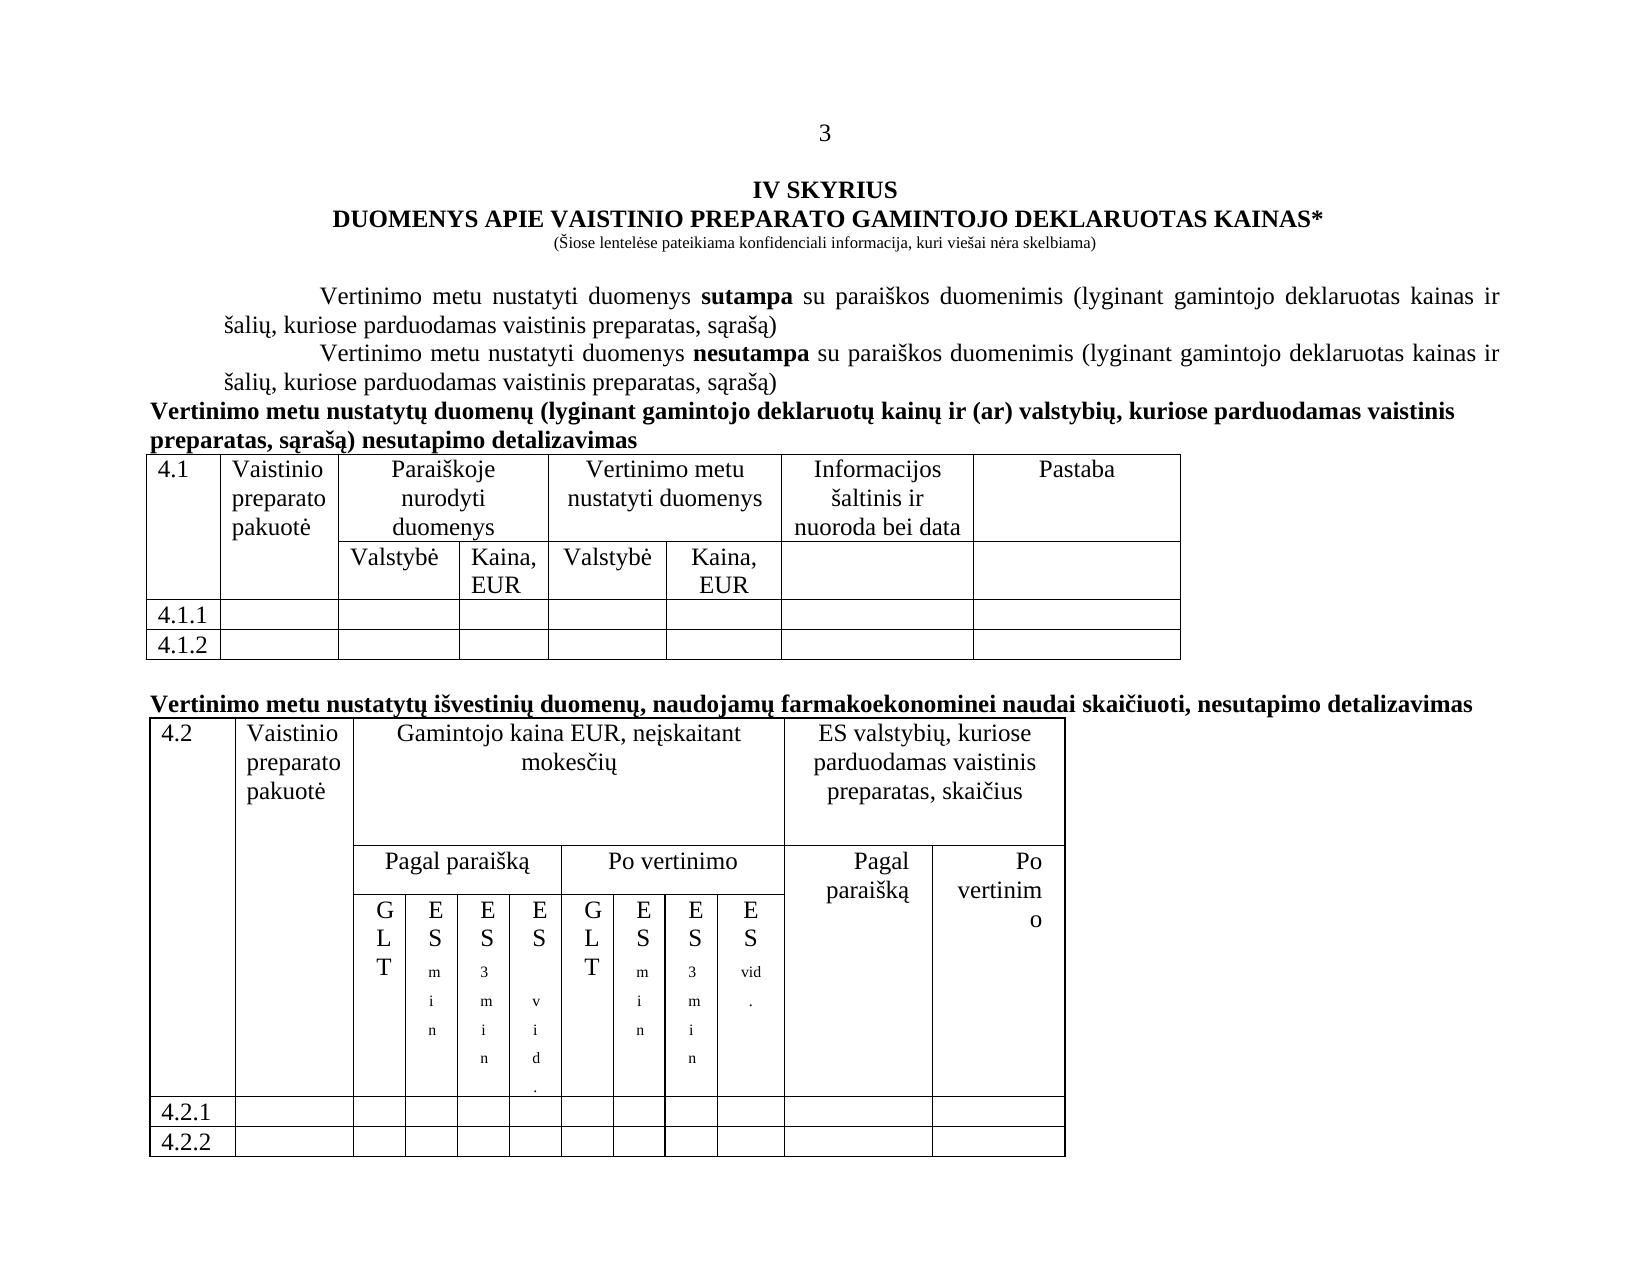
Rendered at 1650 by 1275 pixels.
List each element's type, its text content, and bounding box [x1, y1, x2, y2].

table_cell [718, 1097, 784, 1126]
table_cell [236, 1097, 353, 1126]
table_cell Valstybė [549, 542, 666, 599]
table_header Vertinimo metu nustatyti duomenys [549, 455, 781, 541]
table_cell GLT [354, 895, 405, 1096]
table_cell Po vertinimo [562, 846, 784, 894]
table_cell [782, 630, 973, 659]
text Vertinimo metu nustatyti duomenys sutampa su paraiškos duomenimis (lyginant gamintojo deklaruotas kainas ir šalių, kuriose parduodamas vaistinis preparatas, sąrašą) [224, 281, 1500, 338]
text Vertinimo metu nustatytų duomenų (lyginant gamintojo deklaruotų kainų ir (ar) valstybių, kuriose parduodamas vaistinis preparatas, sąrašą) nesutapimo detalizavimas [150, 396, 1500, 453]
table_cell [549, 630, 666, 659]
table_header Gamintojo kaina EUR, neįskaitant mokesčių [354, 719, 784, 845]
table_cell ESvid. [718, 895, 784, 1096]
table_cell [406, 1097, 457, 1126]
table_cell [782, 600, 973, 629]
table_cell [782, 542, 973, 599]
table_cell [614, 1097, 664, 1126]
table_cell [221, 600, 338, 629]
text IV SKYRIUS [150, 176, 1500, 204]
text Vertinimo metu nustatyti duomenys nesutampa su paraiškos duomenimis (lyginant gamintojo deklaruotas kainas ir šalių, kuriose parduodamas vaistinis preparatas, sąrašą) [224, 338, 1500, 396]
table_header Pastaba [974, 455, 1180, 541]
table_cell [236, 1127, 353, 1156]
table_cell [974, 542, 1180, 599]
table_cell Kaina, EUR [460, 542, 548, 599]
table_cell 4.1.2 [147, 630, 220, 659]
table_cell 4.2.1 [151, 1097, 235, 1126]
table_cell [666, 1127, 717, 1156]
table_cell [562, 1127, 613, 1156]
table_cell [666, 1097, 717, 1126]
table_cell [460, 630, 548, 659]
table_header Vaistinio preparato pakuotė [221, 455, 338, 599]
table_cell [458, 1127, 509, 1156]
table_header Informacijos šaltinis ir nuoroda bei data [782, 455, 973, 541]
table_cell [974, 630, 1180, 659]
table_cell Valstybė [339, 542, 459, 599]
text (Šiose lentelėse pateikiama konfidenciali informacija, kuri viešai nėra skelbiama) [150, 233, 1500, 252]
table_cell ESmin [614, 895, 664, 1096]
table_cell Kaina, EUR [667, 542, 781, 599]
table_cell [933, 1127, 1064, 1156]
table_cell Pagal paraišką [785, 846, 932, 1096]
table_cell GLT [562, 895, 613, 1096]
table_cell Pagal paraišką [354, 846, 561, 894]
table_cell [667, 630, 781, 659]
text DUOMENYS APIE VAISTINIO PREPARATO GAMINTOJO DEKLARUOTAS KAINAS* [150, 204, 1500, 233]
table_cell [458, 1097, 509, 1126]
table_cell [933, 1097, 1064, 1126]
table_header ES valstybių, kuriose parduodamas vaistinis preparatas, skaičius [785, 719, 1064, 845]
table_cell [785, 1097, 932, 1126]
table_cell ES vid. [510, 895, 561, 1096]
table_cell [974, 600, 1180, 629]
table_cell ES3min [666, 895, 717, 1096]
table_cell ES3min [458, 895, 509, 1096]
table_cell [718, 1127, 784, 1156]
table_cell [667, 600, 781, 629]
table_header 4.2 [151, 719, 235, 1096]
table_cell Po vertinimo [933, 846, 1064, 1096]
table_cell [221, 630, 338, 659]
text Vertinimo metu nustatytų išvestinių duomenų, naudojamų farmakoekonominei naudai skaičiuoti, nesutapimo detalizavimas [150, 689, 1500, 717]
table_header Vaistinio preparato pakuotė [236, 719, 353, 1096]
table_cell [614, 1127, 664, 1156]
table_cell [460, 600, 548, 629]
table_cell [510, 1097, 561, 1126]
table_cell ESmin [406, 895, 457, 1096]
table_cell [354, 1097, 405, 1126]
table_cell [339, 600, 459, 629]
table_cell [354, 1127, 405, 1156]
table_cell [785, 1127, 932, 1156]
table_cell 4.2.2 [151, 1127, 235, 1156]
table_cell [549, 600, 666, 629]
table_cell [406, 1127, 457, 1156]
table_cell [339, 630, 459, 659]
table_cell 4.1.1 [147, 600, 220, 629]
table_header Paraiškoje nurodyti duomenys [339, 455, 548, 541]
table_header 4.1 [147, 455, 220, 599]
table_cell [510, 1127, 561, 1156]
table_cell [562, 1097, 613, 1126]
